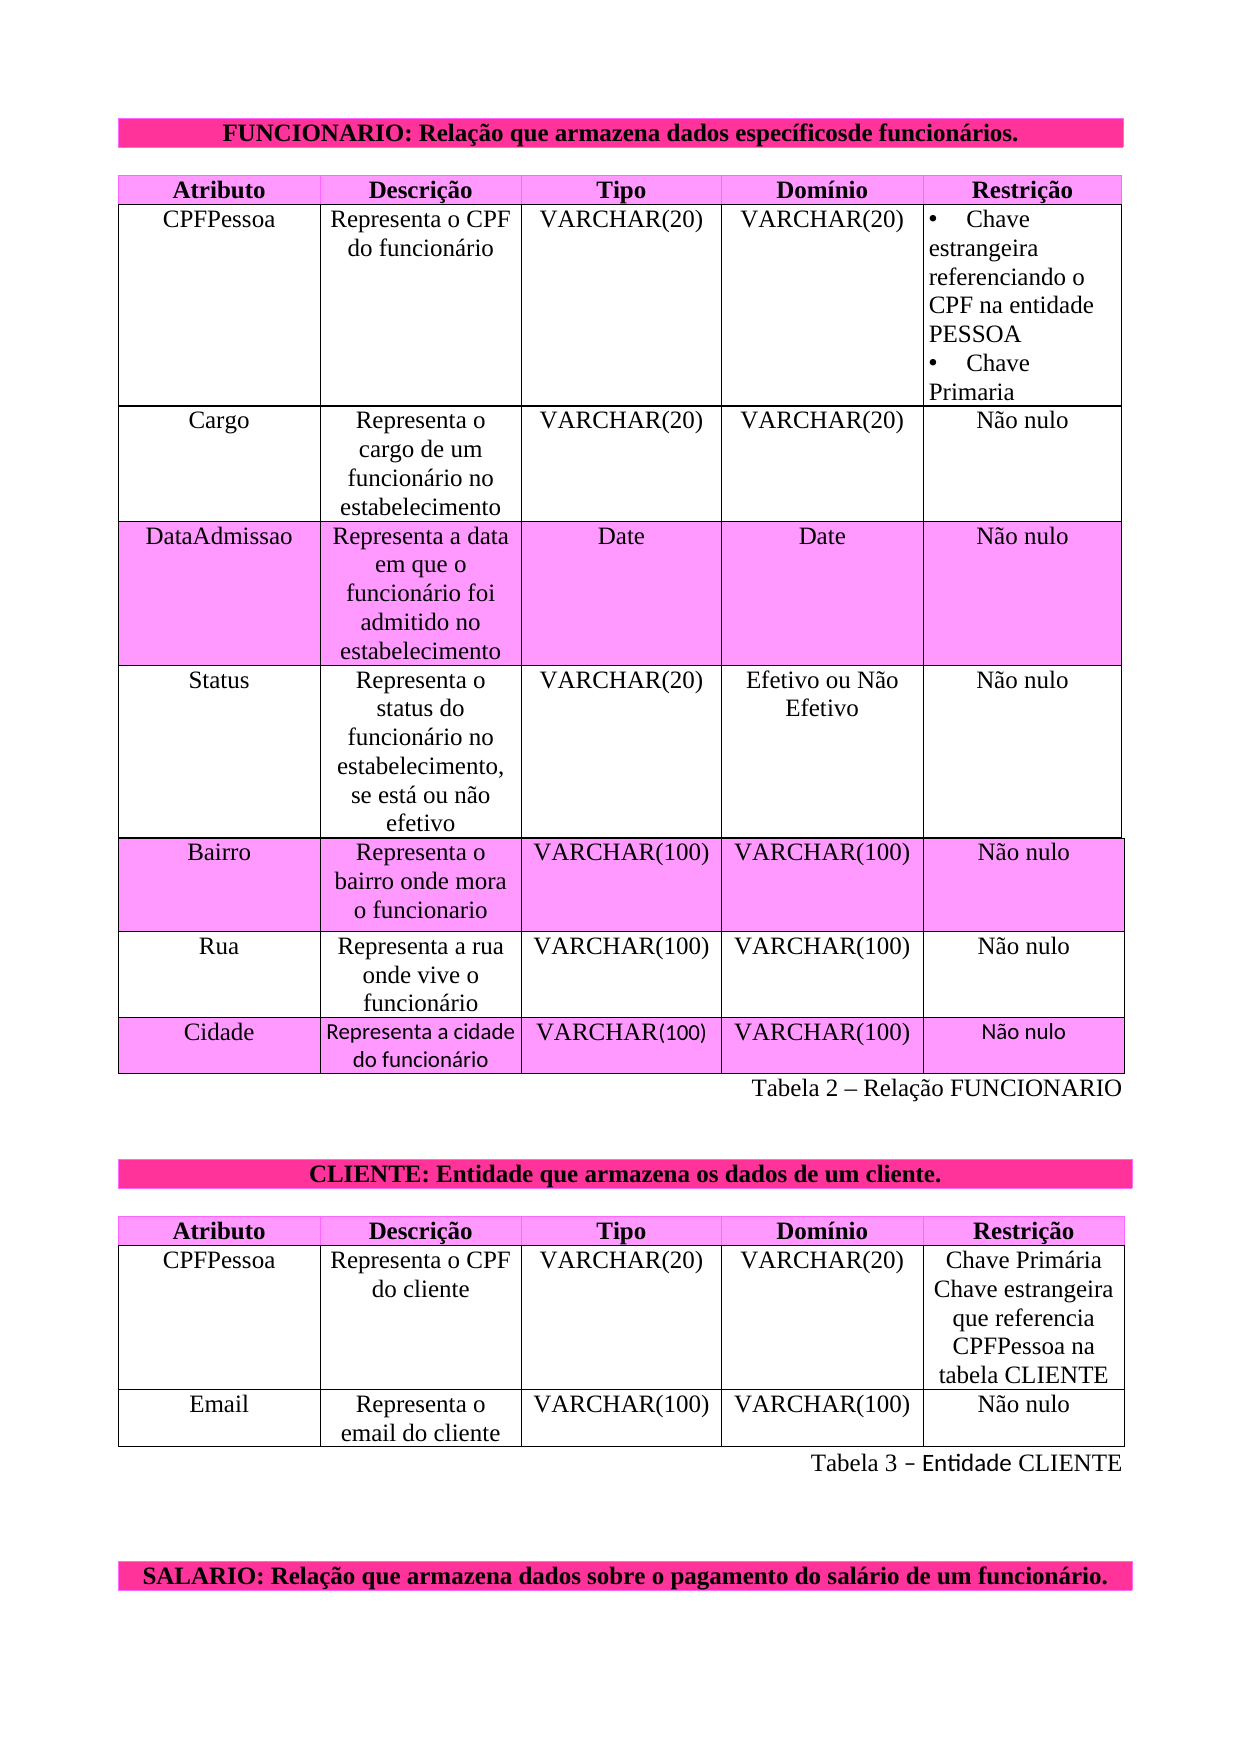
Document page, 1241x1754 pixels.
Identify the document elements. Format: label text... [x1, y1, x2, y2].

table_cell Não nulo [924, 1390, 1124, 1446]
table_header Não nulo [924, 839, 1124, 931]
table_cell Date [522, 522, 721, 665]
table_cell Rua [119, 932, 320, 1017]
table_cell Email [119, 1390, 320, 1446]
table_header VARCHAR(100) [722, 839, 923, 931]
table_header Bairro [119, 839, 320, 931]
table_cell VARCHAR(100) [722, 1390, 923, 1446]
table_cell Efetivo ou Não Efetivo [722, 666, 923, 837]
table_header Tipo [522, 176, 721, 204]
table_cell VARCHAR(20) [722, 1246, 923, 1389]
table_cell VARCHAR(100) [722, 932, 923, 1017]
table_cell Representa o CPF do funcionário [321, 205, 521, 405]
text Tabela 3 – Entidade CLIENTE [118, 1447, 1122, 1477]
table_header FUNCIONARIO: Relação que armazena dados específicosde funcionários. [119, 119, 1123, 147]
table_header CLIENTE: Entidade que armazena os dados de um cliente. [119, 1160, 1132, 1188]
table_cell Chave Primária Chave estrangeira que referencia CPFPessoa na tabela CLIENTE [924, 1246, 1124, 1389]
table_header Descrição [321, 1217, 521, 1245]
table_cell Representa a data em que o funcionário foi admitido no estabelecimento [321, 522, 521, 665]
table_cell VARCHAR(100) [522, 932, 721, 1017]
text Tabela 2 – Relação FUNCIONARIO [118, 1074, 1122, 1102]
table_header Tipo [522, 1217, 721, 1245]
table_cell Representa o status do funcionário no estabelecimento, se está ou não efetivo [321, 666, 521, 837]
table_cell VARCHAR(100) [722, 1018, 923, 1073]
table_cell VARCHAR(20) [522, 1246, 721, 1389]
table_cell Cargo [119, 407, 320, 521]
table_cell Não nulo [924, 407, 1121, 521]
table_cell Cidade [119, 1018, 320, 1073]
table_header Domínio [722, 1217, 923, 1245]
table_cell Representa a rua onde vive o funcionário [321, 932, 521, 1017]
table_header VARCHAR(100) [522, 839, 721, 931]
table_cell Não nulo [924, 932, 1124, 1017]
table_cell CPFPessoa [119, 1246, 320, 1389]
table_cell VARCHAR(100) [522, 1390, 721, 1446]
table_header Atributo [119, 1217, 320, 1245]
table_header Descrição [321, 176, 521, 204]
table_cell VARCHAR(20) [522, 205, 721, 405]
table_cell VARCHAR(20) [522, 407, 721, 521]
table_cell CPFPessoa [119, 205, 320, 405]
table_cell VARCHAR(100) [522, 1018, 721, 1073]
table_cell DataAdmissao [119, 522, 320, 665]
table_cell Não nulo [924, 666, 1121, 837]
table_header Restrição [924, 176, 1121, 204]
table_cell VARCHAR(20) [722, 407, 923, 521]
table_header SALARIO: Relação que armazena dados sobre o pagamento do salário de um funcionário. [119, 1562, 1132, 1590]
table_cell Não nulo [924, 1018, 1124, 1073]
table_cell Representa o email do cliente [321, 1390, 521, 1446]
table_cell Representa a cidade do funcionário [321, 1018, 521, 1073]
table_header Representa o bairro onde mora o funcionario [321, 839, 521, 931]
table_cell VARCHAR(20) [722, 205, 923, 405]
table_cell Date [722, 522, 923, 665]
table_cell Não nulo [924, 522, 1121, 665]
table_header Domínio [722, 176, 923, 204]
table_cell Status [119, 666, 320, 837]
table_cell VARCHAR(20) [522, 666, 721, 837]
table_header Restrição [924, 1217, 1124, 1245]
table_cell Representa o CPF do cliente [321, 1246, 521, 1389]
table_cell Chave estrangeira referenciando o CPF na entidade PESSOA Chave Primaria [924, 205, 1121, 405]
table_cell Representa o cargo de um funcionário no estabelecimento [321, 407, 521, 521]
table_header Atributo [119, 176, 320, 204]
